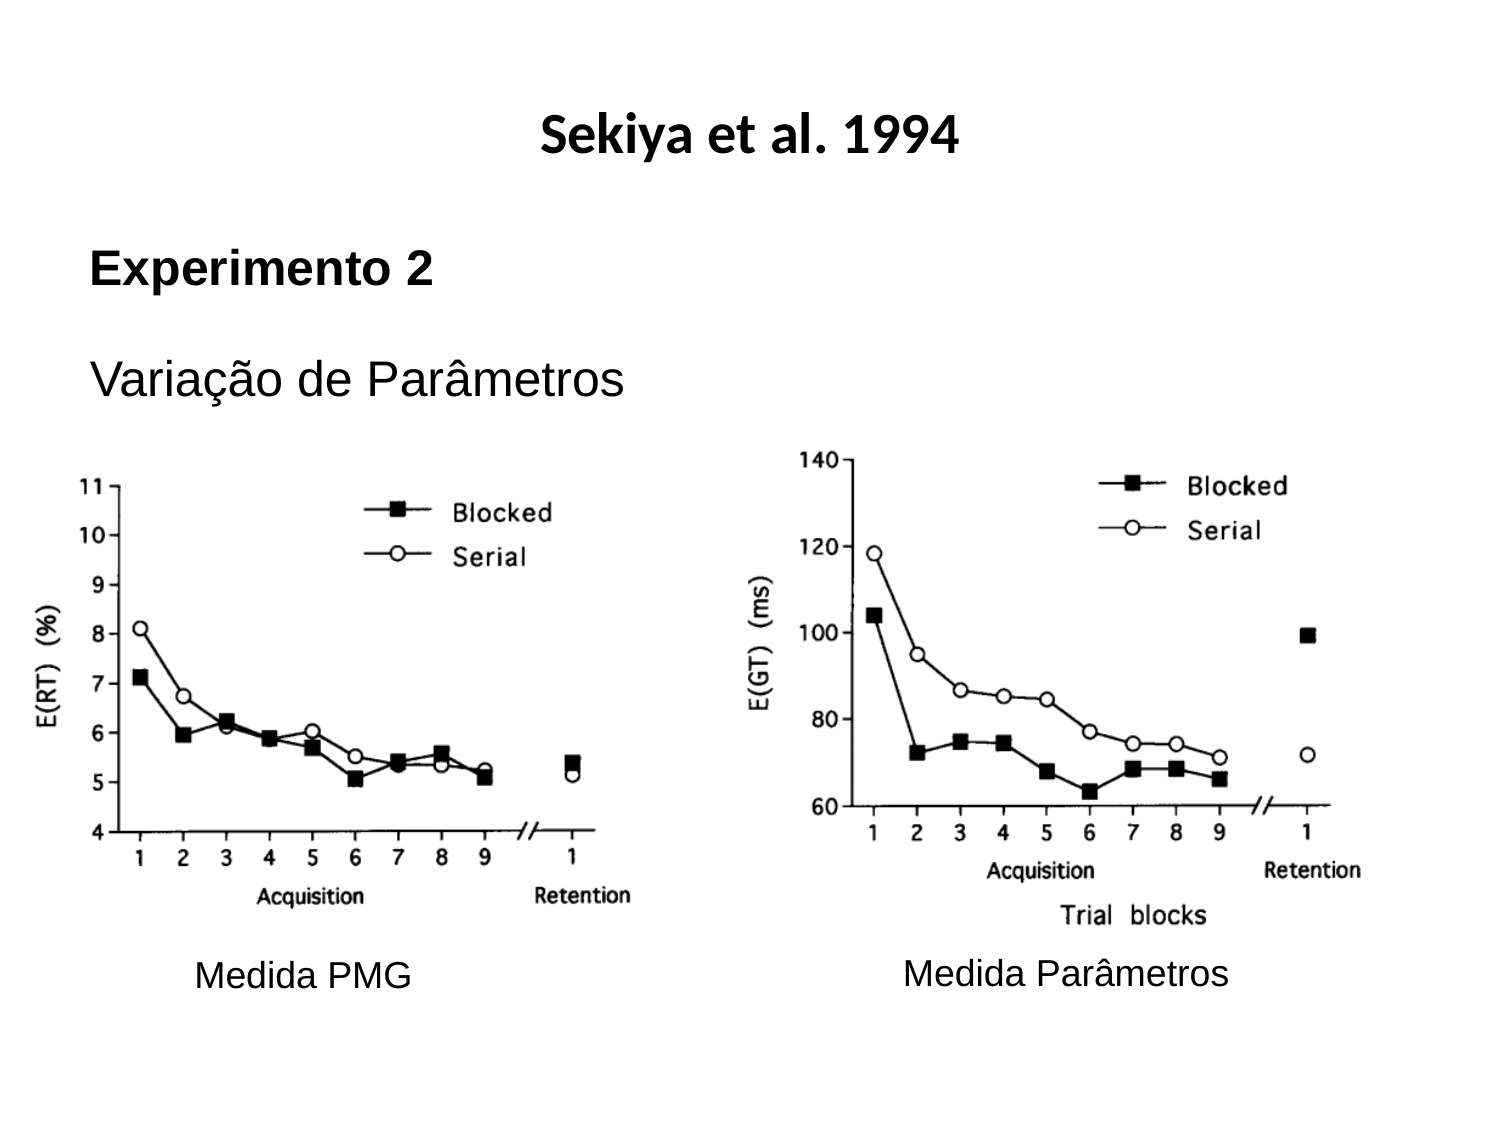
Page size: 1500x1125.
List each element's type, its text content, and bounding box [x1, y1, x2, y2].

text_box Medida PMG [179, 947, 502, 1004]
picture [719, 403, 1418, 945]
title Sekiya et al. 1994 [75, 45, 1425, 233]
picture [14, 442, 680, 916]
text_box Experimento 2 Variação de Parâmetros [75, 232, 641, 415]
text_box Medida Parâmetros [888, 945, 1329, 1044]
